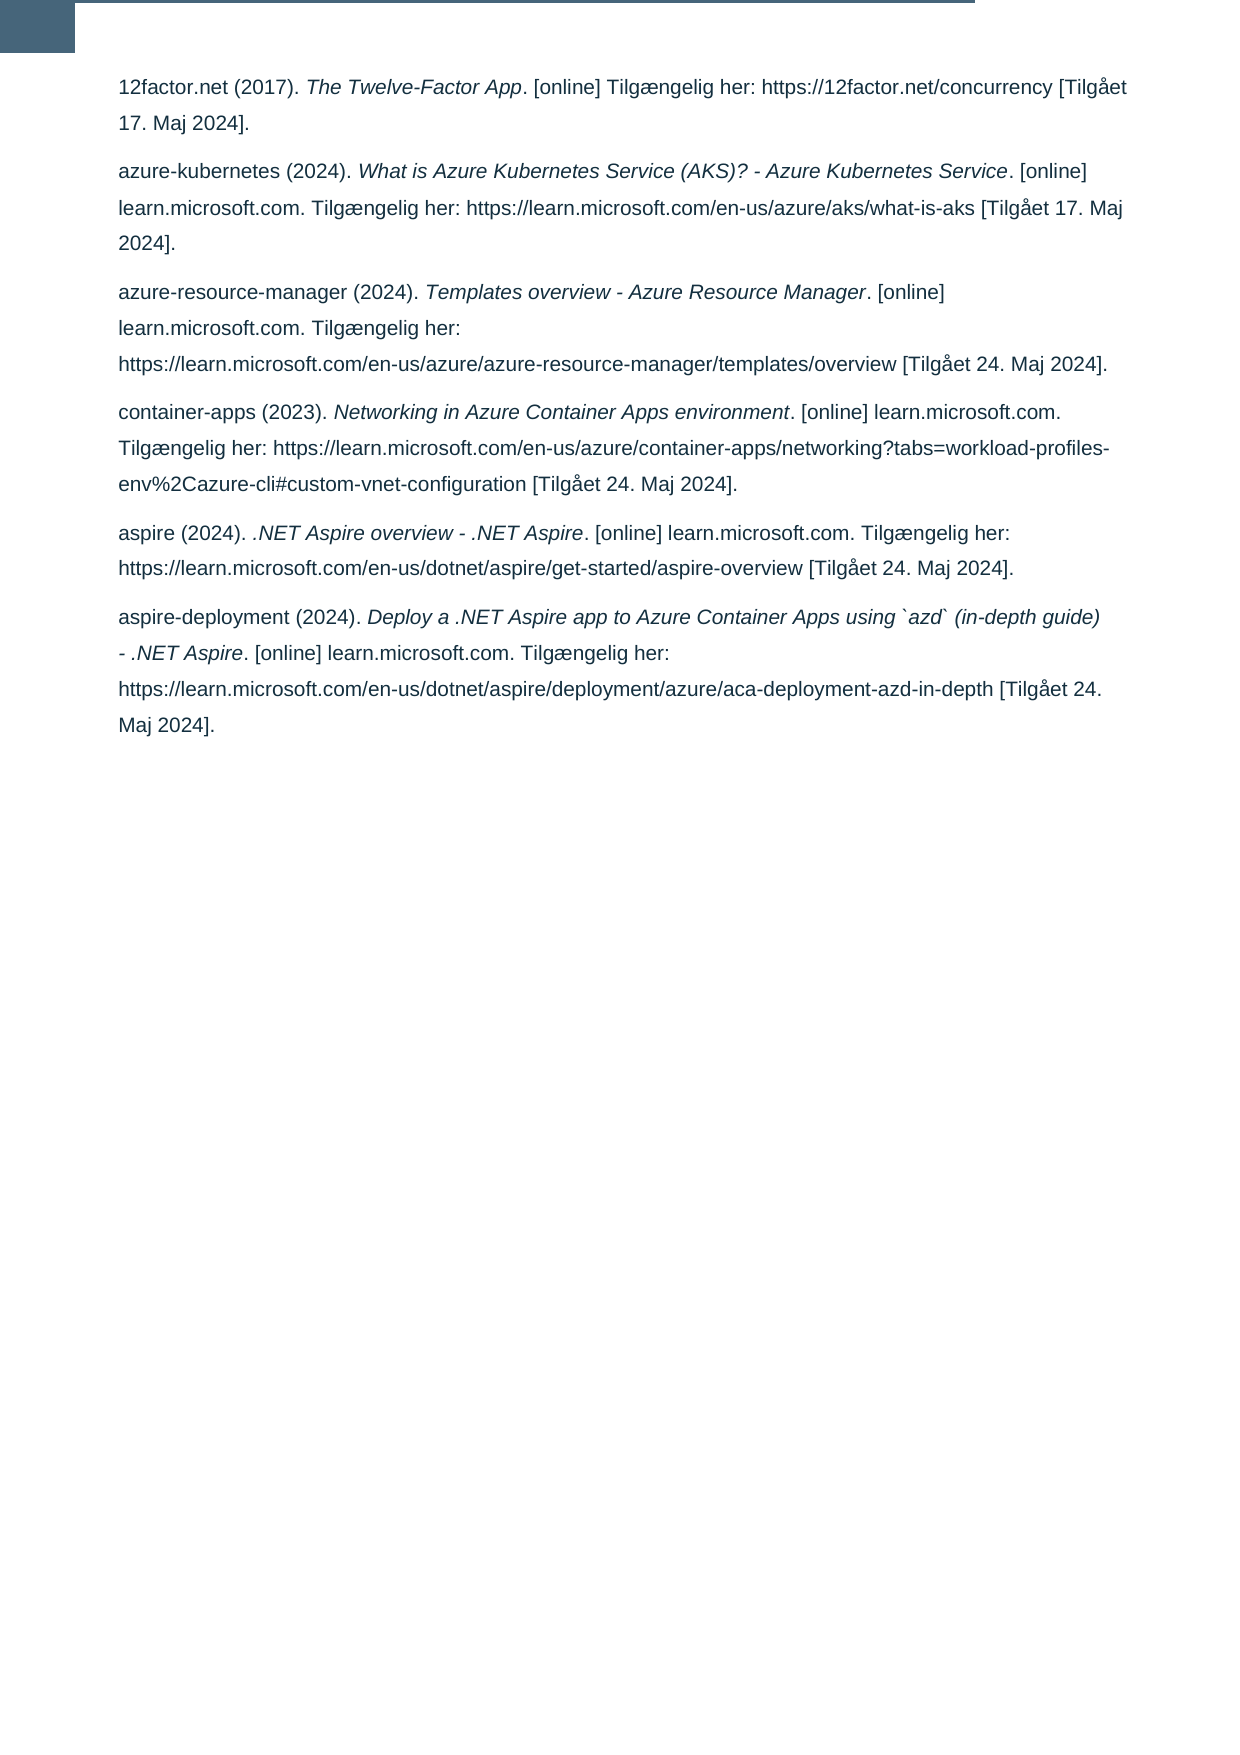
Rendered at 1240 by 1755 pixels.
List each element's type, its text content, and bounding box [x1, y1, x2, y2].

text aspire-deployment (2024). Deploy a .NET Aspire app to Azure Container Apps using `azd` (in-depth guide) - .NET Aspire. [online] learn.microsoft.com. Tilgængelig her: https://learn.microsoft.com/en-us/dotnet/aspire/deployment/azure/aca-deployment-azd-in-depth [Tilgået 24. Maj 2024]. [118, 605, 1137, 736]
text container-apps (2023). Networking in Azure Container Apps environment. [online] learn.microsoft.com. Tilgængelig her: https://learn.microsoft.com/en-us/azure/container-apps/networking?tabs=workload-profiles-env%2Cazure-cli#custom-vnet-configuration [Tilgået 24. Maj 2024]. [118, 400, 1137, 496]
text azure-resource-manager (2024). Templates overview - Azure Resource Manager. [online] learn.microsoft.com. Tilgængelig her: https://learn.microsoft.com/en-us/azure/azure-resource-manager/templates/overview [Tilgået 24. Maj 2024]. [118, 280, 1137, 376]
text ‌ [118, 771, 1137, 802]
text aspire (2024). .NET Aspire overview - .NET Aspire. [online] learn.microsoft.com. Tilgængelig her: https://learn.microsoft.com/en-us/dotnet/aspire/get-started/aspire-overview [Tilgået 24. Maj 2024]. [118, 520, 1137, 580]
text 12factor.net (2017). The Twelve-Factor App. [online] Tilgængelig her: https://12factor.net/concurrency [Tilgået 17. Maj 2024]. [118, 75, 1137, 135]
text ‌ [118, 874, 1137, 904]
text azure-kubernetes (2024). What is Azure Kubernetes Service (AKS)? - Azure Kubernetes Service. [online] learn.microsoft.com. Tilgængelig her: https://learn.microsoft.com/en-us/azure/aks/what-is-aks [Tilgået 17. Maj 2024]. [118, 159, 1137, 255]
text ‌ [118, 974, 1137, 1004]
